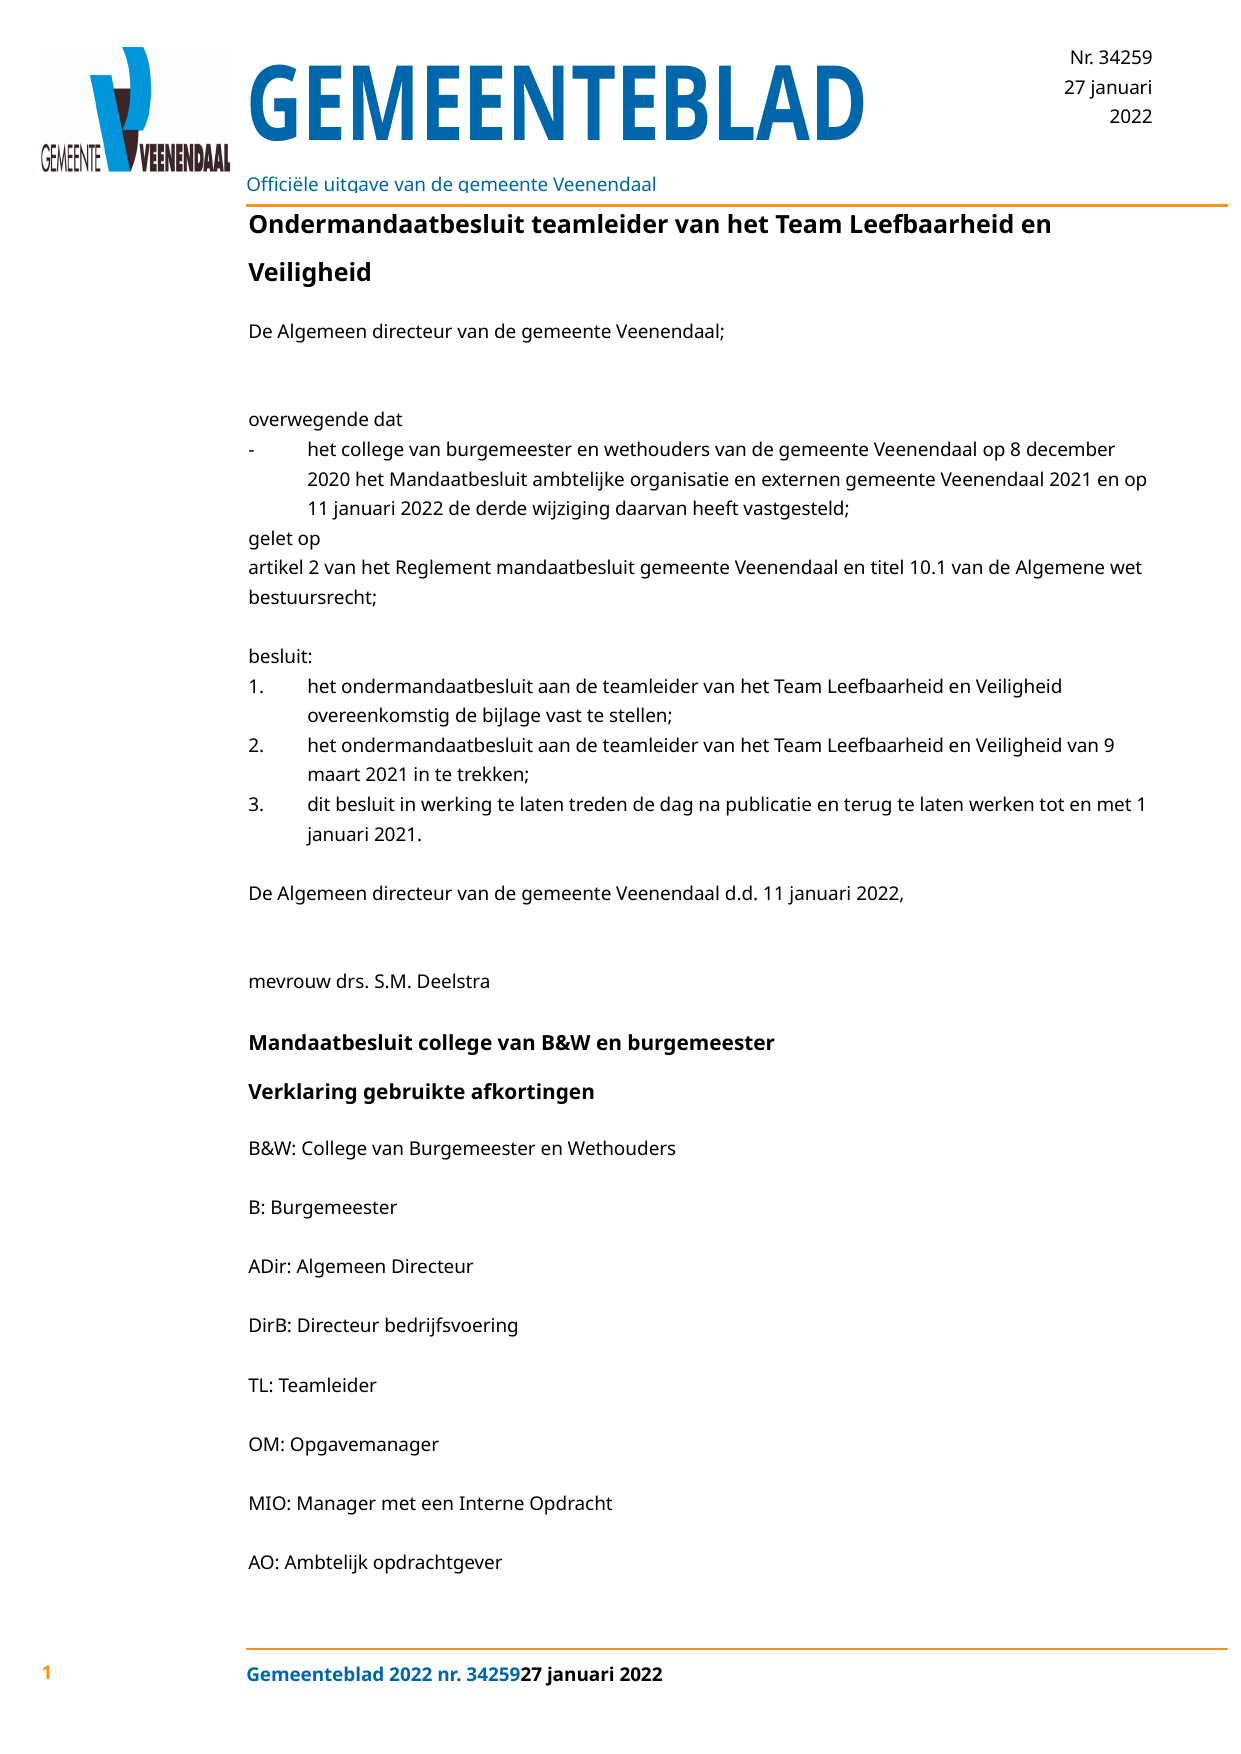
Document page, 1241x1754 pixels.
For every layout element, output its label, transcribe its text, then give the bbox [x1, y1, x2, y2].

text overwegende dat [248, 407, 1152, 432]
text MIO: Manager met een Interne Opdracht [248, 1490, 1152, 1516]
text B&W: College van Burgemeester en Wethouders [248, 1135, 1152, 1161]
list het ondermandaatbesluit aan de teamleider van het Team Leefbaarheid en Veiligheid van 9 maart 2021 in te trekken; [248, 732, 1152, 787]
text OM: Opgavemanager [248, 1431, 1152, 1457]
text Verklaring gebruikte afkortingen [248, 1077, 1152, 1106]
text TL: Teamleider [248, 1372, 1152, 1398]
text B: Burgemeester [248, 1194, 1152, 1220]
text gelet op [248, 525, 1152, 551]
text Mandaatbesluit college van B&W en burgemeester [248, 1028, 1152, 1056]
text AO: Ambtelijk opdrachtgever [248, 1549, 1152, 1575]
list het college van burgemeester en wethouders van de gemeente Veenendaal op 8 december 2020 het Mandaatbesluit ambtelijke organisatie en externen gemeente Veenendaal 2021 en op 11 januari 2022 de derde wijziging daarvan heeft vastgesteld; [248, 436, 1152, 521]
text DirB: Directeur bedrijfsvoering [248, 1313, 1152, 1338]
picture [123, 47, 231, 172]
text ADir: Algemeen Directeur [248, 1253, 1152, 1279]
text artikel 2 van het Reglement mandaatbesluit gemeente Veenendaal en titel 10.1 van de Algemene wet bestuursrecht; [248, 554, 1152, 610]
text besluit: [248, 643, 1152, 669]
picture [41, 47, 130, 172]
list het ondermandaatbesluit aan de teamleider van het Team Leefbaarheid en Veiligheid overeenkomstig de bijlage vast te stellen; [248, 673, 1152, 728]
text Ondermandaatbesluit teamleider van het Team Leefbaarheid en Veiligheid [248, 207, 1152, 288]
text mevrouw drs. S.M. Deelstra [248, 969, 1152, 994]
list dit besluit in werking te laten treden de dag na publicatie en terug te laten werken tot en met 1 januari 2021. [248, 791, 1152, 847]
text De Algemeen directeur van de gemeente Veenendaal; [248, 318, 1152, 344]
text De Algemeen directeur van de gemeente Veenendaal d.d. 11 januari 2022, [248, 880, 1152, 906]
